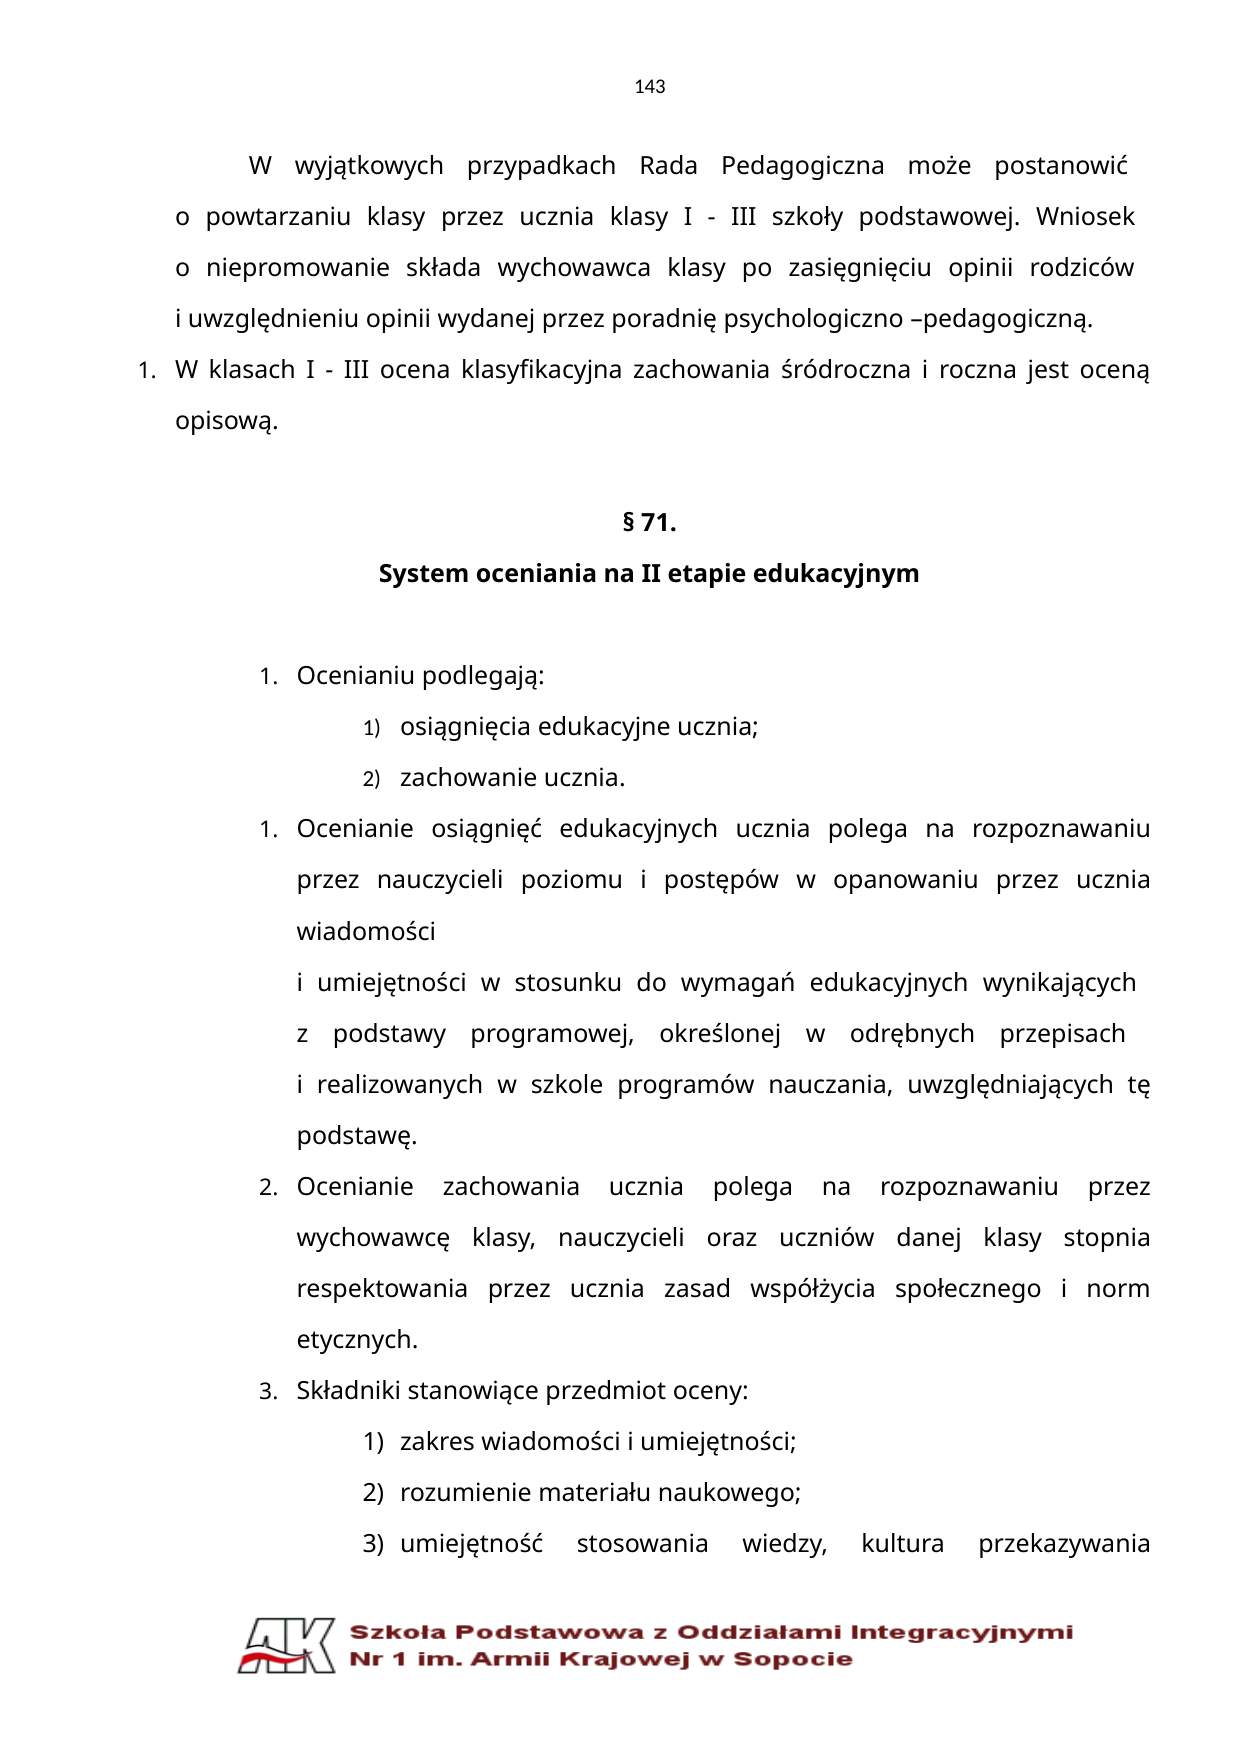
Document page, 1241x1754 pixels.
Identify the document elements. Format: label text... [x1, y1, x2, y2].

list umiejętność stosowania wiedzy, kultura przekazywania [362, 1526, 1152, 1560]
list rozumienie materiału naukowego; [362, 1475, 1152, 1509]
list osiągnięcia edukacyjne ucznia; [362, 709, 1152, 743]
list Ocenianiu podlegają: [259, 658, 1152, 692]
text § 71. [148, 505, 1152, 539]
text W wyjątkowych przypadkach Rada Pedagogiczna może postanowić o powtarzaniu klasy przez ucznia klasy I - III szkoły podstawowej. Wniosek o niepromowanie składa wychowawca klasy po zasięgnięciu opinii rodziców i uwzględnieniu opinii wydanej przez poradnię psychologiczno –pedagogiczną. [175, 148, 1152, 335]
text System oceniania na II etapie edukacyjnym [148, 556, 1152, 590]
picture [236, 1611, 1122, 1680]
list W klasach I - III ocena klasyfikacyjna zachowania śródroczna i roczna jest oceną opisową. [148, 352, 1152, 437]
list zakres wiadomości i umiejętności; [362, 1424, 1152, 1458]
list Ocenianie zachowania ucznia polega na rozpoznawaniu przez wychowawcę klasy, nauczycieli oraz uczniów danej klasy stopnia respektowania przez ucznia zasad współżycia społecznego i norm etycznych. [259, 1168, 1152, 1356]
list Składniki stanowiące przedmiot oceny: [259, 1373, 1152, 1407]
list zachowanie ucznia. [362, 760, 1152, 794]
list Ocenianie osiągnięć edukacyjnych ucznia polega na rozpoznawaniu przez nauczycieli poziomu i postępów w opanowaniu przez ucznia wiadomości i umiejętności w stosunku do wymagań edukacyjnych wynikających z podstawy programowej, określonej w odrębnych przepisach i realizowanych w szkole programów nauczania, uwzględniających tę podstawę. [259, 811, 1152, 1151]
